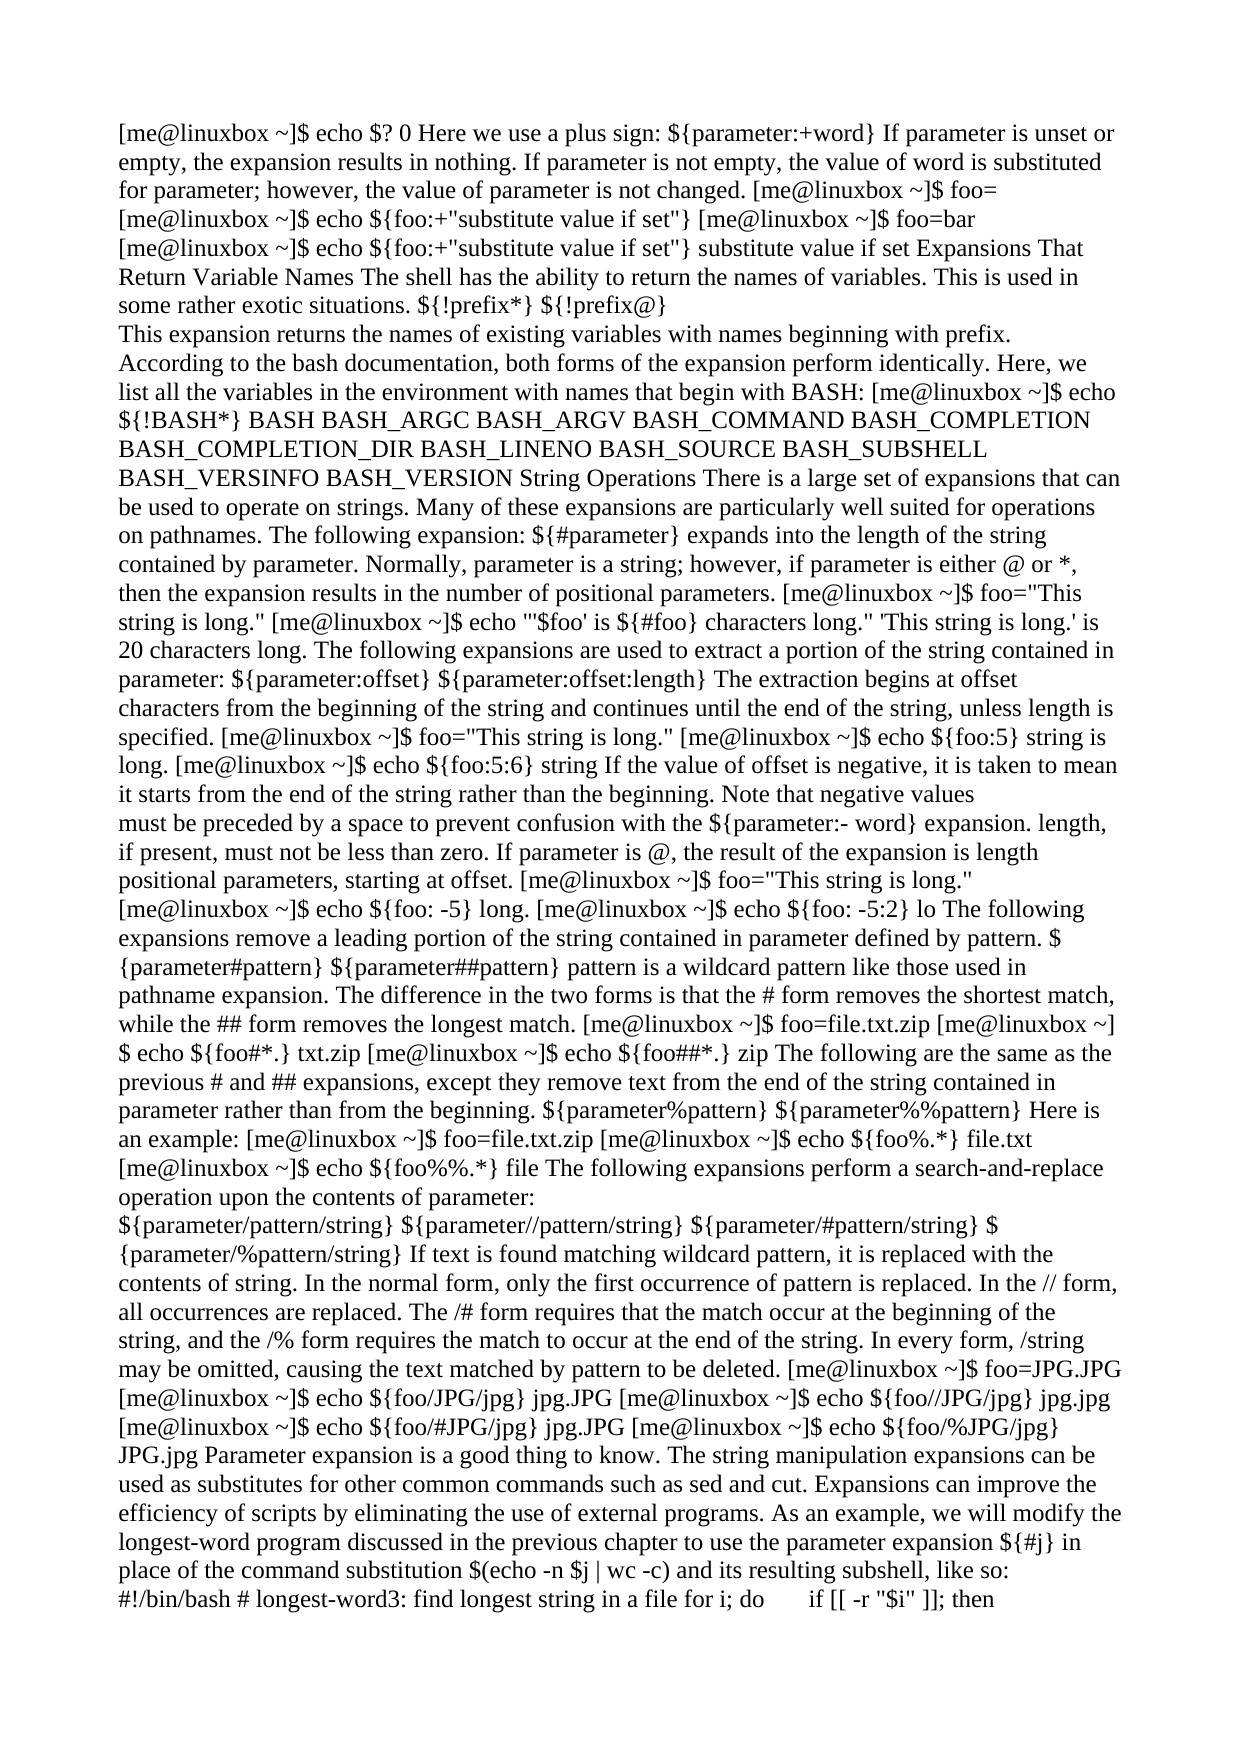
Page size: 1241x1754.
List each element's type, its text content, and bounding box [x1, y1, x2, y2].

text must be preceded by a space to prevent confusion with the ${parameter:- word} expansion. length, if present, must not be less than zero. If parameter is @, the result of the expansion is length positional parameters, starting at offset. [me@linuxbox ~]$ foo="This string is long." [me@linuxbox ~]$ echo ${foo: -5} long. [me@linuxbox ~]$ echo ${foo: -5:2} lo The following expansions remove a leading portion of the string contained in parameter defined by pattern. ${parameter#pattern} ${parameter##pattern} pattern is a wildcard pattern like those used in pathname expansion. The difference in the two forms is that the # form removes the shortest match, while the ## form removes the longest match. [me@linuxbox ~]$ foo=file.txt.zip [me@linuxbox ~]$ echo ${foo#*.} txt.zip [me@linuxbox ~]$ echo ${foo##*.} zip The following are the same as the previous # and ## expansions, except they remove text from the end of the string contained in parameter rather than from the beginning. ${parameter%pattern} ${parameter%%pattern} Here is an example: [me@linuxbox ~]$ foo=file.txt.zip [me@linuxbox ~]$ echo ${foo%.*} file.txt [me@linuxbox ~]$ echo ${foo%%.*} file The following expansions perform a search-and-replace operation upon the contents of parameter: [118, 808, 1122, 1211]
text [me@linuxbox ~]$ echo $? 0 Here we use a plus sign: ${parameter:+word} If parameter is unset or empty, the expansion results in nothing. If parameter is not empty, the value of word is substituted for parameter; however, the value of parameter is not changed. [me@linuxbox ~]$ foo= [me@linuxbox ~]$ echo ${foo:+"substitute value if set"} [me@linuxbox ~]$ foo=bar [me@linuxbox ~]$ echo ${foo:+"substitute value if set"} substitute value if set Expansions That Return Variable Names The shell has the ability to return the names of variables. This is used in some rather exotic situations. ${!prefix*} ${!prefix@} [118, 118, 1122, 319]
text This expansion returns the names of existing variables with names beginning with prefix. According to the bash documentation, both forms of the expansion perform identically. Here, we list all the variables in the environment with names that begin with BASH: [me@linuxbox ~]$ echo ${!BASH*} BASH BASH_ARGC BASH_ARGV BASH_COMMAND BASH_COMPLETION BASH_COMPLETION_DIR BASH_LINENO BASH_SOURCE BASH_SUBSHELL BASH_VERSINFO BASH_VERSION String Operations There is a large set of expansions that can be used to operate on strings. Many of these expansions are particularly well suited for operations on pathnames. The following expansion: ${#parameter} expands into the length of the string contained by parameter. Normally, parameter is a string; however, if parameter is either @ or *, then the expansion results in the number of positional parameters. [me@linuxbox ~]$ foo="This string is long." [me@linuxbox ~]$ echo "'$foo' is ${#foo} characters long." 'This string is long.' is 20 characters long. The following expansions are used to extract a portion of the string contained in parameter: ${parameter:offset} ${parameter:offset:length} The extraction begins at offset characters from the beginning of the string and continues until the end of the string, unless length is specified. [me@linuxbox ~]$ foo="This string is long." [me@linuxbox ~]$ echo ${foo:5} string is long. [me@linuxbox ~]$ echo ${foo:5:6} string If the value of offset is negative, it is taken to mean it starts from the end of the string rather than the beginning. Note that negative values [118, 319, 1122, 808]
text ${parameter/pattern/string} ${parameter//pattern/string} ${parameter/#pattern/string} ${parameter/%pattern/string} If text is found matching wildcard pattern, it is replaced with the contents of string. In the normal form, only the first occurrence of pattern is replaced. In the // form, all occurrences are replaced. The /# form requires that the match occur at the beginning of the string, and the /% form requires the match to occur at the end of the string. In every form, /string may be omitted, causing the text matched by pattern to be deleted. [me@linuxbox ~]$ foo=JPG.JPG [me@linuxbox ~]$ echo ${foo/JPG/jpg} jpg.JPG [me@linuxbox ~]$ echo ${foo//JPG/jpg} jpg.jpg [me@linuxbox ~]$ echo ${foo/#JPG/jpg} jpg.JPG [me@linuxbox ~]$ echo ${foo/%JPG/jpg} JPG.jpg Parameter expansion is a good thing to know. The string manipulation expansions can be used as substitutes for other common commands such as sed and cut. Expansions can improve the efficiency of scripts by eliminating the use of external programs. As an example, we will modify the longest-word program discussed in the previous chapter to use the parameter expansion ${#j} in place of the command substitution $(echo -n $j | wc -c) and its resulting subshell, like so: #!/bin/bash # longest-word3: find longest string in a file for i; do if [[ -r "$i" ]]; then [118, 1211, 1122, 1613]
